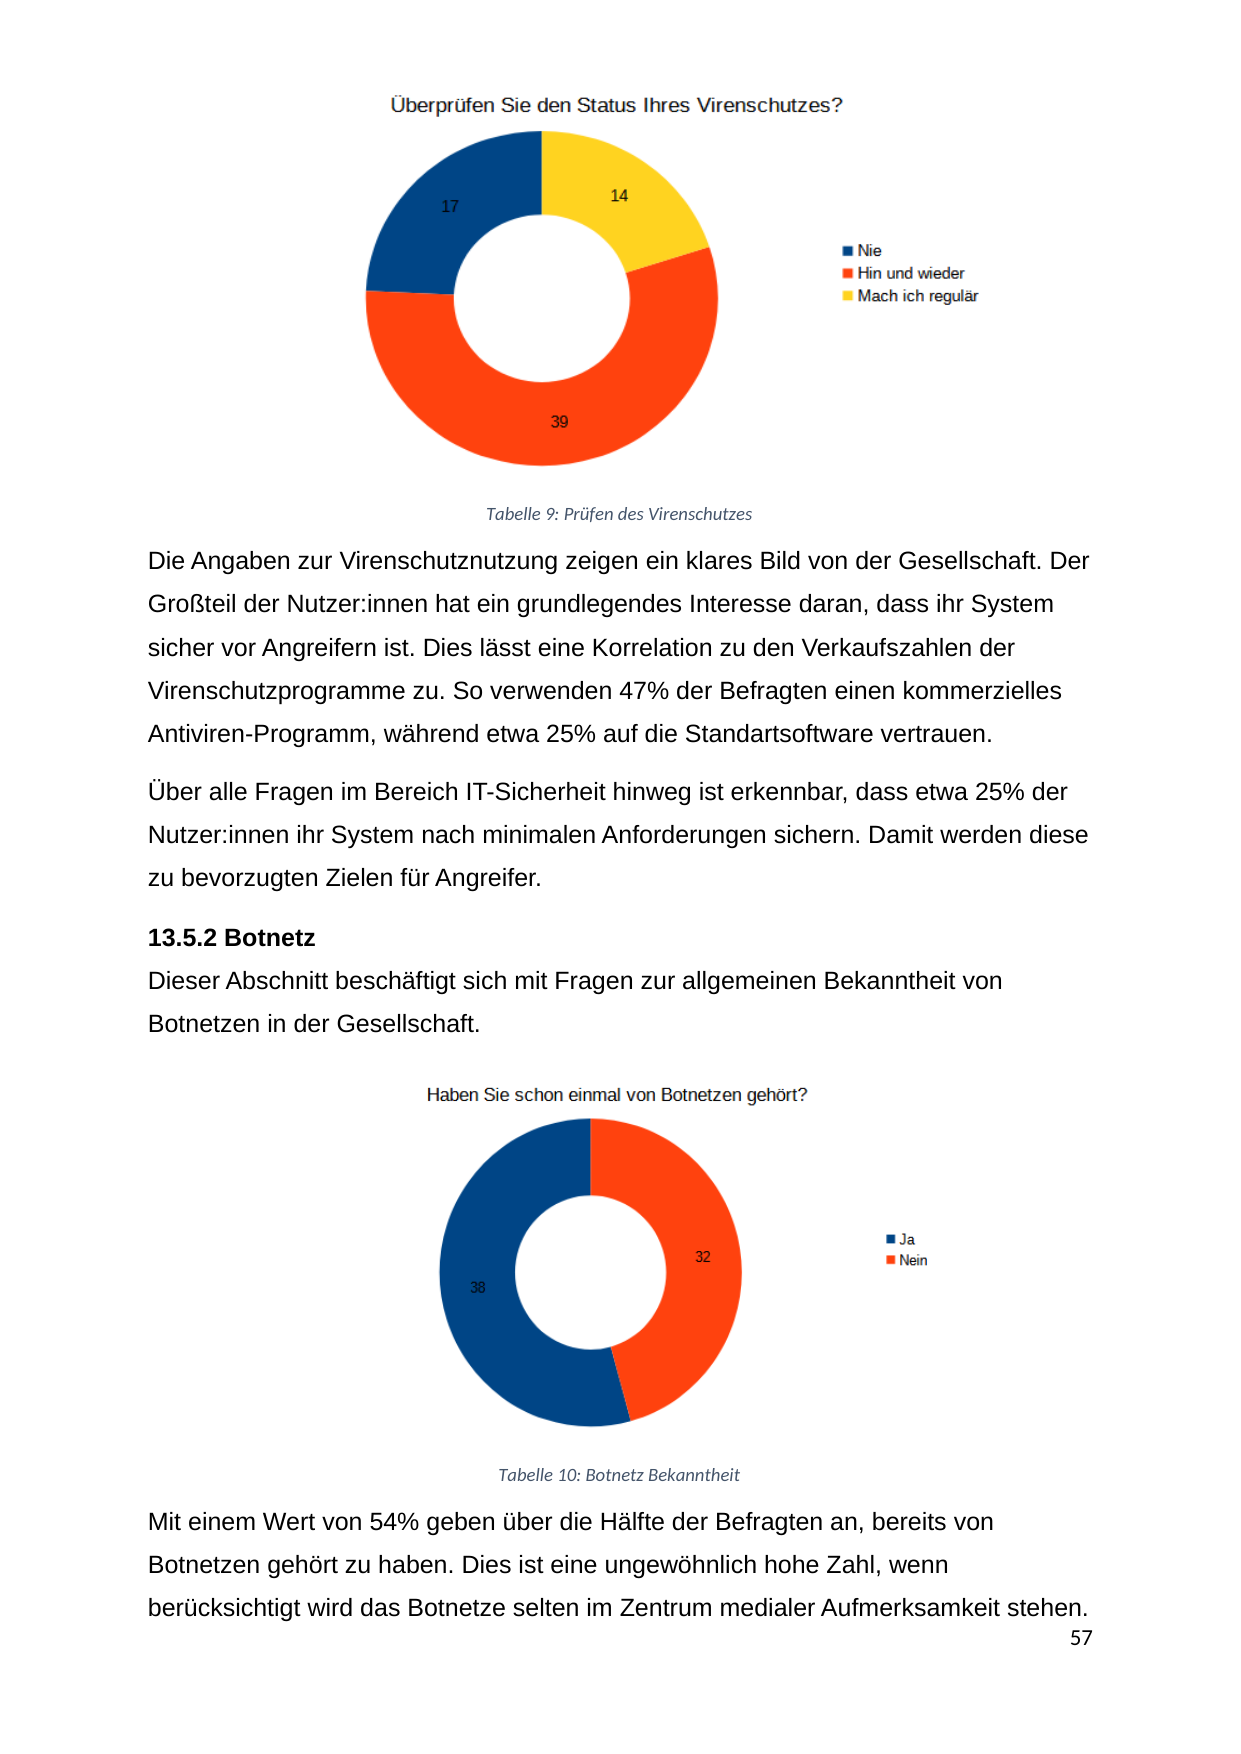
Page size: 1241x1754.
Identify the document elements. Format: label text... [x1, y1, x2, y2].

text Dieser Abschnitt beschäftigt sich mit Fragen zur allgemeinen Bekanntheit von Botnetzen in der Gesellschaft. [148, 966, 1093, 1037]
subtitle 13.5.2 Botnetz [148, 922, 1093, 951]
text Mit einem Wert von 54% geben über die Hälfte der Befragten an, bereits von Botnetzen gehört zu haben. Dies ist eine ungewöhnlich hohe Zahl, wenn berücksichtigt wird das Botnetze selten im Zentrum medialer Aufmerksamkeit stehen. [148, 1506, 1093, 1621]
text Tabelle 10: Botnetz Bekanntheit [148, 1463, 1093, 1486]
text Tabelle 9: Prüfen des Virenschutzes [148, 502, 1093, 525]
text Über alle Fragen im Bereich IT-Sicherheit hinweg ist erkennbar, dass etwa 25% der Nutzer:innen ihr System nach minimalen Anforderungen sichern. Damit werden diese zu bevorzugten Zielen für Angreifer. [148, 776, 1093, 891]
text Die Angaben zur Virenschutznutzung zeigen ein klares Bild von der Gesellschaft. Der Großteil der Nutzer:innen hat ein grundlegendes Interesse daran, dass ihr System sicher vor Angreifern ist. Dies lässt eine Korrelation zu den Verkaufszahlen der Virenschutzprogramme zu. So verwenden 47% der Befragten einen kommerzielles Antiviren-Programm, während etwa 25% auf die Standartsoftware vertrauen. [148, 546, 1093, 747]
